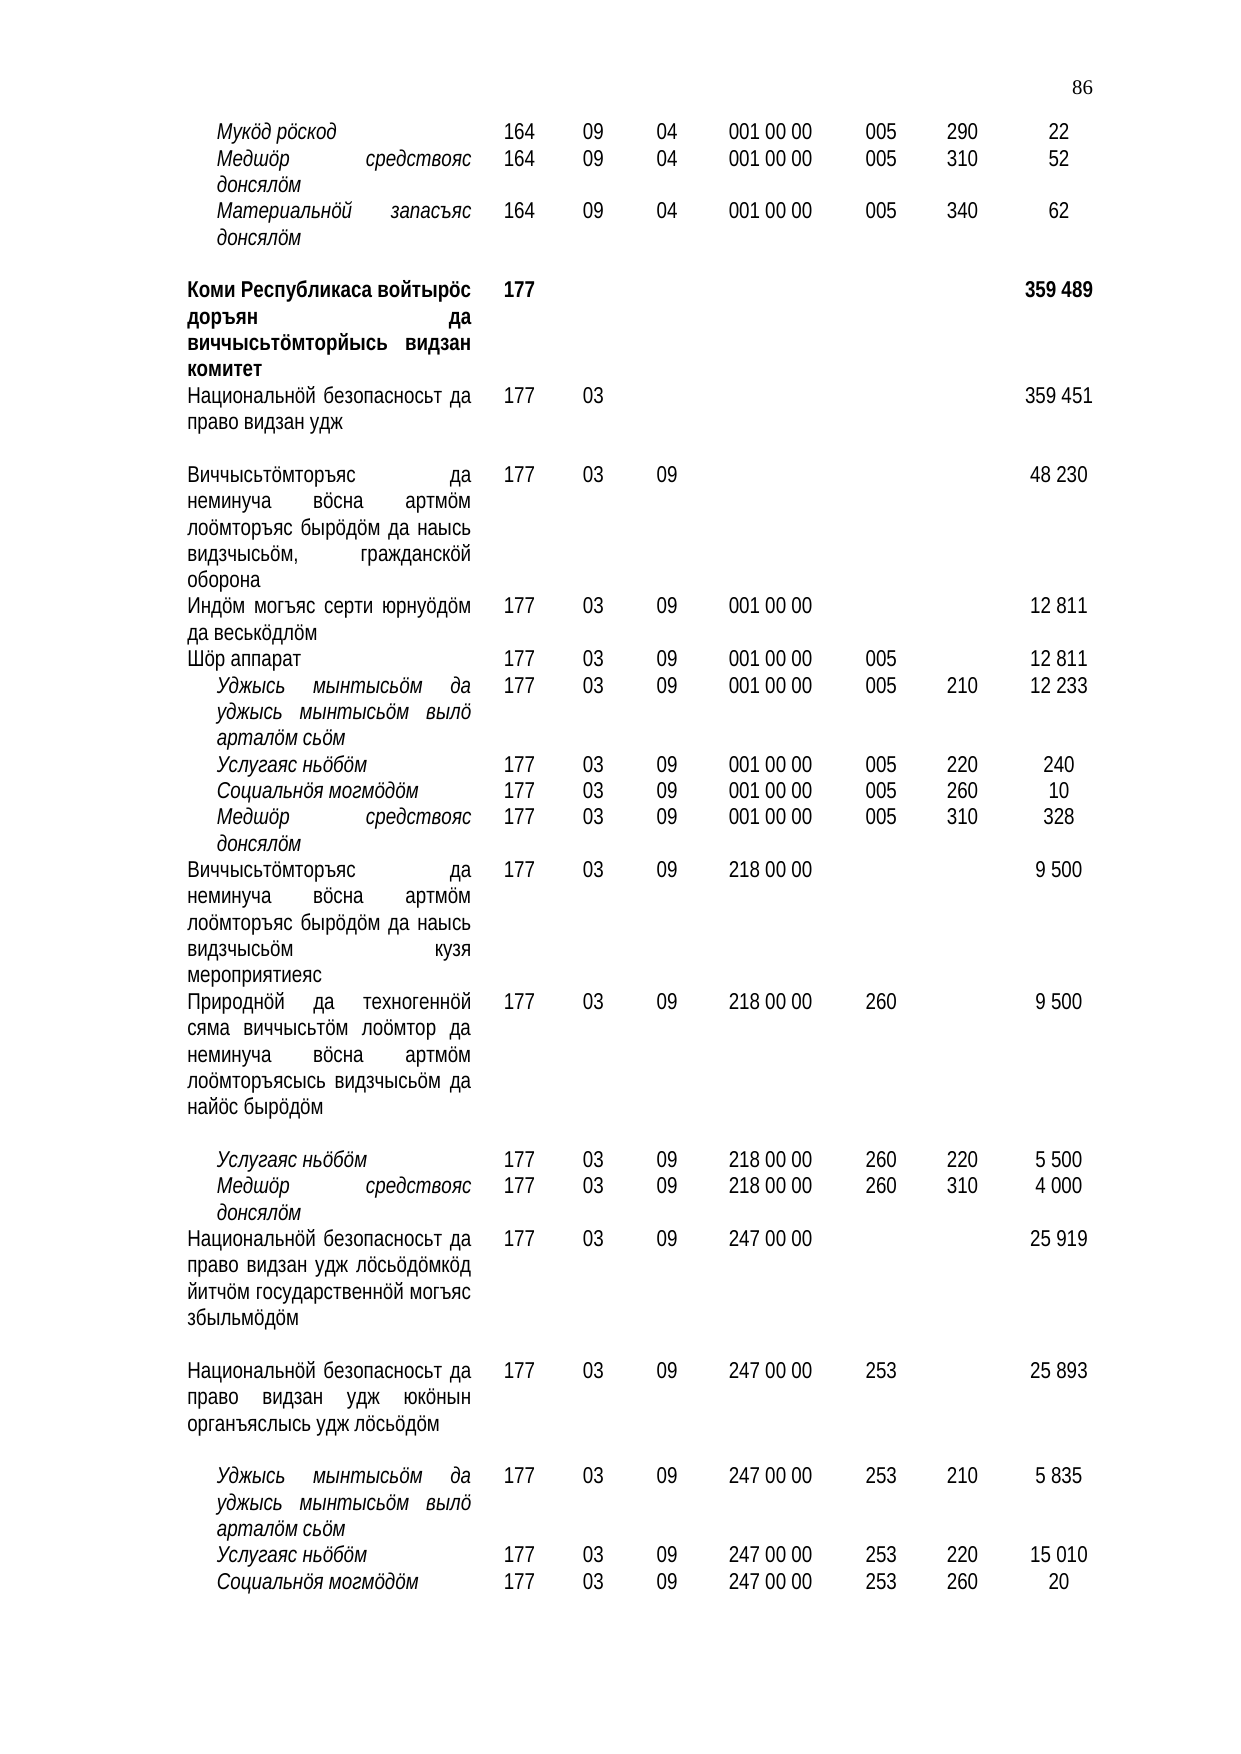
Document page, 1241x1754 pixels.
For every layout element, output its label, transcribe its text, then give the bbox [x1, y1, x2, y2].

table_cell Медшöр средствояс донсялöм [176, 1172, 482, 1225]
table_cell 177 [482, 276, 556, 382]
table_cell [556, 1120, 630, 1146]
table_cell 177 [482, 856, 556, 988]
table_cell [1118, 1462, 1163, 1541]
table_cell 001 00 00 [704, 672, 837, 751]
table_cell [999, 250, 1118, 276]
table_cell 164 [482, 118, 556, 144]
table_cell 247 00 00 [704, 1568, 837, 1594]
table_cell Уджысь мынтысьöм да уджысь мынтысьöм вылö арталöм сьöм [176, 672, 482, 751]
table_cell Индöм могъяс серти юрнуöдöм да веськöдлöм [176, 593, 482, 645]
table_cell 20 [999, 1568, 1118, 1594]
table_cell 03 [556, 672, 630, 751]
table_cell [704, 1436, 837, 1462]
table_cell [837, 593, 925, 645]
table_cell 04 [630, 197, 704, 250]
table_cell 210 [925, 672, 999, 751]
table_cell 09 [630, 751, 704, 777]
table_cell 04 [630, 145, 704, 197]
table_cell 005 [837, 777, 925, 803]
table_cell [1118, 1225, 1163, 1330]
table_cell [1118, 461, 1163, 592]
table_cell 359 489 [999, 276, 1118, 382]
table_cell 260 [925, 777, 999, 803]
table_cell [1118, 434, 1163, 461]
table_cell 005 [837, 118, 925, 144]
table_cell 09 [630, 803, 704, 856]
table_cell 03 [556, 645, 630, 672]
table_cell 177 [482, 1462, 556, 1541]
table_cell 03 [556, 856, 630, 988]
table_cell 25 893 [999, 1357, 1118, 1436]
table_cell [925, 1330, 999, 1357]
table_cell [837, 856, 925, 988]
table_cell Услугаяс ньöбöм [176, 751, 482, 777]
table_cell 5 835 [999, 1462, 1118, 1541]
table_cell [837, 1330, 925, 1357]
table_cell 04 [630, 118, 704, 144]
table_cell Материальнöй запасъяс донсялöм [176, 197, 482, 250]
table_cell 62 [999, 197, 1118, 250]
table_cell 12 811 [999, 645, 1118, 672]
table_cell Национальнöй безопасносьт да право видзан удж [176, 382, 482, 434]
table_cell [1118, 250, 1163, 276]
table_cell 001 00 00 [704, 118, 837, 144]
table_cell 03 [556, 751, 630, 777]
table_cell 9 500 [999, 988, 1118, 1119]
table_cell [1118, 672, 1163, 751]
table_cell [176, 1436, 482, 1462]
table_cell [556, 250, 630, 276]
table_cell [837, 276, 925, 382]
table_cell 03 [556, 1225, 630, 1330]
table_cell [482, 1436, 556, 1462]
table_cell [1118, 593, 1163, 645]
table_cell 001 00 00 [704, 145, 837, 197]
table_cell 218 00 00 [704, 1146, 837, 1172]
table_cell 001 00 00 [704, 777, 837, 803]
table_cell 260 [837, 988, 925, 1119]
table_cell Медшöр средствояс донсялöм [176, 803, 482, 856]
table_cell Шöр аппарат [176, 645, 482, 672]
table_cell 310 [925, 803, 999, 856]
table_cell 09 [630, 777, 704, 803]
table_cell [482, 1330, 556, 1357]
table_cell [837, 382, 925, 434]
table_cell [630, 1120, 704, 1146]
table_cell 09 [630, 1462, 704, 1541]
table_cell 177 [482, 1357, 556, 1436]
table_cell 240 [999, 751, 1118, 777]
table_cell 09 [556, 145, 630, 197]
table_cell [1118, 197, 1163, 250]
table_cell 12 233 [999, 672, 1118, 751]
table_cell 005 [837, 197, 925, 250]
table_cell 247 00 00 [704, 1225, 837, 1330]
table_cell 177 [482, 777, 556, 803]
table_cell 177 [482, 1146, 556, 1172]
table_cell [176, 434, 482, 461]
table_cell 177 [482, 751, 556, 777]
table_cell 09 [630, 672, 704, 751]
table_cell [556, 434, 630, 461]
table_cell [837, 250, 925, 276]
table_cell 09 [556, 118, 630, 144]
table_cell 52 [999, 145, 1118, 197]
table_cell [704, 382, 837, 434]
table_cell [999, 1330, 1118, 1357]
table_cell 22 [999, 118, 1118, 144]
table_cell [925, 434, 999, 461]
table_cell [630, 382, 704, 434]
table_cell 25 919 [999, 1225, 1118, 1330]
table_cell Национальнöй безопасносьт да право видзан удж лöсьöдöмкöд йитчöм государственнöй могъяс збыльмöдöм [176, 1225, 482, 1330]
table_cell 177 [482, 988, 556, 1119]
table_cell [630, 250, 704, 276]
table_cell 03 [556, 988, 630, 1119]
table_cell [1118, 1436, 1163, 1462]
table_cell 03 [556, 777, 630, 803]
table_cell 005 [837, 145, 925, 197]
table_cell [556, 1330, 630, 1357]
table_cell 177 [482, 382, 556, 434]
table_cell [704, 1330, 837, 1357]
table_cell [925, 1357, 999, 1436]
table_cell [704, 461, 837, 592]
table_cell [925, 1436, 999, 1462]
table_cell [704, 434, 837, 461]
table_cell Медшöр средствояс донсялöм [176, 145, 482, 197]
table_cell 10 [999, 777, 1118, 803]
table_cell [630, 434, 704, 461]
table_cell 260 [837, 1172, 925, 1225]
table_cell 177 [482, 1225, 556, 1330]
table_cell [630, 1330, 704, 1357]
table_cell [704, 276, 837, 382]
table_cell Социальнöя могмöдöм [176, 1568, 482, 1594]
table_cell [482, 250, 556, 276]
table_cell 328 [999, 803, 1118, 856]
table_cell 210 [925, 1462, 999, 1541]
table_cell [925, 645, 999, 672]
table_cell 005 [837, 751, 925, 777]
table_cell [1118, 276, 1163, 382]
table_cell 177 [482, 461, 556, 592]
table_cell [630, 1436, 704, 1462]
table_cell 359 451 [999, 382, 1118, 434]
table_cell [176, 1330, 482, 1357]
table_cell 03 [556, 1568, 630, 1594]
table_cell 001 00 00 [704, 593, 837, 645]
table_cell 09 [630, 988, 704, 1119]
table_cell 177 [482, 645, 556, 672]
table_cell 177 [482, 1541, 556, 1568]
table_cell [837, 434, 925, 461]
table_cell 218 00 00 [704, 856, 837, 988]
table_cell 48 230 [999, 461, 1118, 592]
table_cell 005 [837, 803, 925, 856]
table_cell 005 [837, 645, 925, 672]
table_cell [1118, 118, 1163, 144]
table_cell Виччысьтöмторъяс да неминуча вöсна артмöм лоöмторъяс бырöдöм да наысь видзчысьöм кузя мероприятиеяс [176, 856, 482, 988]
table_cell [925, 593, 999, 645]
table_cell [704, 250, 837, 276]
table_cell 005 [837, 672, 925, 751]
table_cell 09 [556, 197, 630, 250]
table_cell 253 [837, 1357, 925, 1436]
table_cell [1118, 1120, 1163, 1146]
table_cell [176, 1120, 482, 1146]
table_cell 164 [482, 197, 556, 250]
table_cell 253 [837, 1462, 925, 1541]
table_cell 4 000 [999, 1172, 1118, 1225]
table_cell 09 [630, 1225, 704, 1330]
table_cell 03 [556, 1462, 630, 1541]
table_cell [925, 856, 999, 988]
table_cell 03 [556, 593, 630, 645]
table_cell [1118, 1146, 1163, 1172]
table_cell Виччысьтöмторъяс да неминуча вöсна артмöм лоöмторъяс бырöдöм да наысь видзчысьöм, гражданскöй оборона [176, 461, 482, 592]
table_cell [1118, 1172, 1163, 1225]
table_cell 03 [556, 1357, 630, 1436]
table_cell Мукöд рöскод [176, 118, 482, 144]
table_cell [1118, 1568, 1163, 1594]
table_cell [925, 1120, 999, 1146]
table_cell 340 [925, 197, 999, 250]
table_cell 220 [925, 751, 999, 777]
table_cell 09 [630, 593, 704, 645]
table_cell 03 [556, 461, 630, 592]
table_cell [1118, 751, 1163, 777]
table_cell [999, 434, 1118, 461]
table_cell 12 811 [999, 593, 1118, 645]
table_cell 09 [630, 856, 704, 988]
table_cell 260 [925, 1568, 999, 1594]
table_cell [837, 1436, 925, 1462]
table_cell [925, 461, 999, 592]
table_cell [1118, 803, 1163, 856]
table_cell 220 [925, 1146, 999, 1172]
table_cell Социальнöя могмöдöм [176, 777, 482, 803]
table_cell Уджысь мынтысьöм да уджысь мынтысьöм вылö арталöм сьöм [176, 1462, 482, 1541]
table_cell [1118, 382, 1163, 434]
table_cell 220 [925, 1541, 999, 1568]
table_cell 177 [482, 803, 556, 856]
table_cell [837, 1120, 925, 1146]
table_cell 09 [630, 1357, 704, 1436]
table_cell [1118, 1541, 1163, 1568]
table_cell [176, 250, 482, 276]
table_cell 253 [837, 1568, 925, 1594]
table_cell [925, 250, 999, 276]
table_cell 001 00 00 [704, 645, 837, 672]
table_cell [837, 461, 925, 592]
table_cell Коми Республикаса войтырöс доръян да виччысьтöмторйысь видзан комитет [176, 276, 482, 382]
table_cell [999, 1436, 1118, 1462]
table_cell [999, 1120, 1118, 1146]
table_cell 164 [482, 145, 556, 197]
table_cell [1118, 988, 1163, 1119]
table_cell [1118, 645, 1163, 672]
table_cell 09 [630, 1146, 704, 1172]
table_cell 001 00 00 [704, 197, 837, 250]
table_cell 260 [837, 1146, 925, 1172]
table_cell 177 [482, 1568, 556, 1594]
table_cell [1118, 1357, 1163, 1436]
table_cell 09 [630, 1172, 704, 1225]
table_cell 001 00 00 [704, 803, 837, 856]
table_cell 09 [630, 645, 704, 672]
table_cell 5 500 [999, 1146, 1118, 1172]
table_cell 03 [556, 382, 630, 434]
table_cell 177 [482, 593, 556, 645]
table_cell [925, 1225, 999, 1330]
table_cell 177 [482, 672, 556, 751]
table_cell 09 [630, 1568, 704, 1594]
table_cell 15 010 [999, 1541, 1118, 1568]
table_cell 247 00 00 [704, 1541, 837, 1568]
table_cell 253 [837, 1541, 925, 1568]
table_cell [925, 276, 999, 382]
table_cell [1118, 856, 1163, 988]
table_cell 03 [556, 1541, 630, 1568]
table_cell [1118, 777, 1163, 803]
table_cell 03 [556, 1172, 630, 1225]
table_cell [1118, 145, 1163, 197]
table_cell [630, 276, 704, 382]
table_cell Услугаяс ньöбöм [176, 1541, 482, 1568]
table_cell [925, 382, 999, 434]
table_cell 247 00 00 [704, 1462, 837, 1541]
table_cell 03 [556, 1146, 630, 1172]
table_cell [1118, 1330, 1163, 1357]
table_cell Национальнöй безопасносьт да право видзан удж юкöнын органъяслысь удж лöсьöдöм [176, 1357, 482, 1436]
table_cell [704, 1120, 837, 1146]
table_cell [556, 1436, 630, 1462]
table_cell [482, 434, 556, 461]
table_cell [482, 1120, 556, 1146]
table_cell 09 [630, 1541, 704, 1568]
table_cell 09 [630, 461, 704, 592]
table_cell [556, 276, 630, 382]
table_cell 290 [925, 118, 999, 144]
table_cell 177 [482, 1172, 556, 1225]
table_cell 9 500 [999, 856, 1118, 988]
table_cell 218 00 00 [704, 988, 837, 1119]
table_cell 247 00 00 [704, 1357, 837, 1436]
table_cell [925, 988, 999, 1119]
table_cell Услугаяс ньöбöм [176, 1146, 482, 1172]
table_cell [837, 1225, 925, 1330]
table_cell 310 [925, 145, 999, 197]
table_cell 310 [925, 1172, 999, 1225]
table_cell 001 00 00 [704, 751, 837, 777]
table_cell 03 [556, 803, 630, 856]
table_cell 218 00 00 [704, 1172, 837, 1225]
table_cell Природнöй да техногеннöй сяма виччысьтöм лоöмтор да неминуча вöсна артмöм лоöмторъясысь видзчысьöм да найöс бырöдöм [176, 988, 482, 1119]
